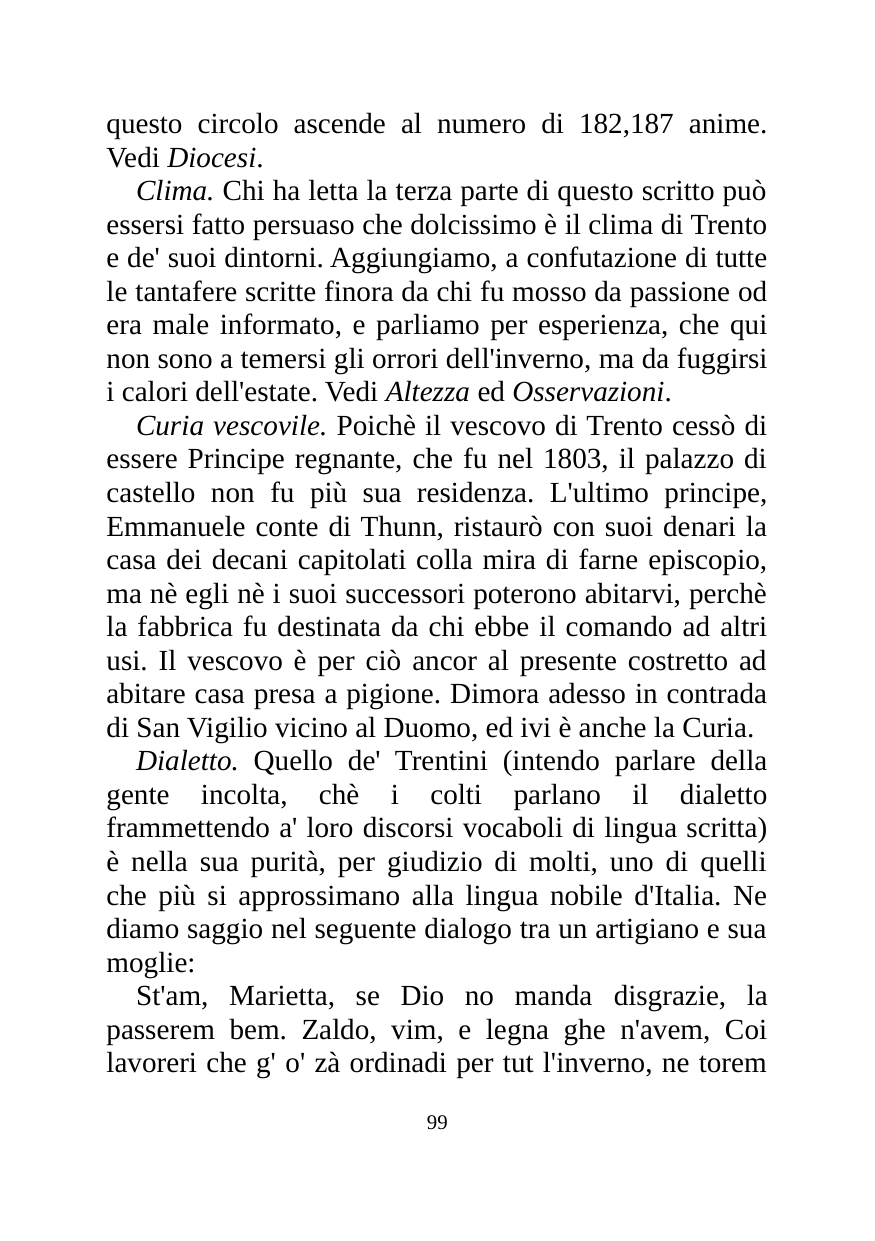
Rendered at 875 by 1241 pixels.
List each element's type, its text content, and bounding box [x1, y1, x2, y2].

text Dialetto. Quello de' Trentini (intendo parlare della gente incolta, chè i colti parlano il dialetto frammettendo a' loro discorsi vocaboli di lingua scritta) è nella sua purità, per giudizio di molti, uno di quelli che più si approssimano alla lingua nobile d'Italia. Ne diamo saggio nel seguente dialogo tra un artigiano e sua moglie: [106, 743, 768, 978]
text St'am, Marietta, se Dio no manda disgrazie, la passerem bem. Zaldo, vim, e legna ghe n'avem, Coi lavoreri che g' o' zà ordinadi per tut l'inverno, ne torem [106, 978, 768, 1079]
text Clima. Chi ha letta la terza parte di questo scritto può essersi fatto persuaso che dolcissimo è il clima di Trento e de' suoi dintorni. Aggiungiamo, a confutazione di tutte le tantafere scritte finora da chi fu mosso da passione od era male informato, e parliamo per esperienza, che qui non sono a temersi gli orrori dell'inverno, ma da fuggirsi i calori dell'estate. Vedi Altezza ed Osservazioni. [106, 173, 768, 408]
text Curia vescovile. Poichè il vescovo di Trento cessò di essere Principe regnante, che fu nel 1803, il palazzo di castello non fu più sua residenza. L'ultimo principe, Emmanuele conte di Thunn, ristaurò con suoi denari la casa dei decani capitolati colla mira di farne episcopio, ma nè egli nè i suoi successori poterono abitarvi, perchè la fabbrica fu destinata da chi ebbe il comando ad altri usi. Il vescovo è per ciò ancor al presente costretto ad abitare casa presa a pigione. Dimora adesso in contrada di San Vigilio vicino al Duomo, ed ivi è anche la Curia. [106, 408, 768, 743]
text questo circolo ascende al numero di 182,187 anime. Vedi Diocesi. [106, 106, 768, 173]
